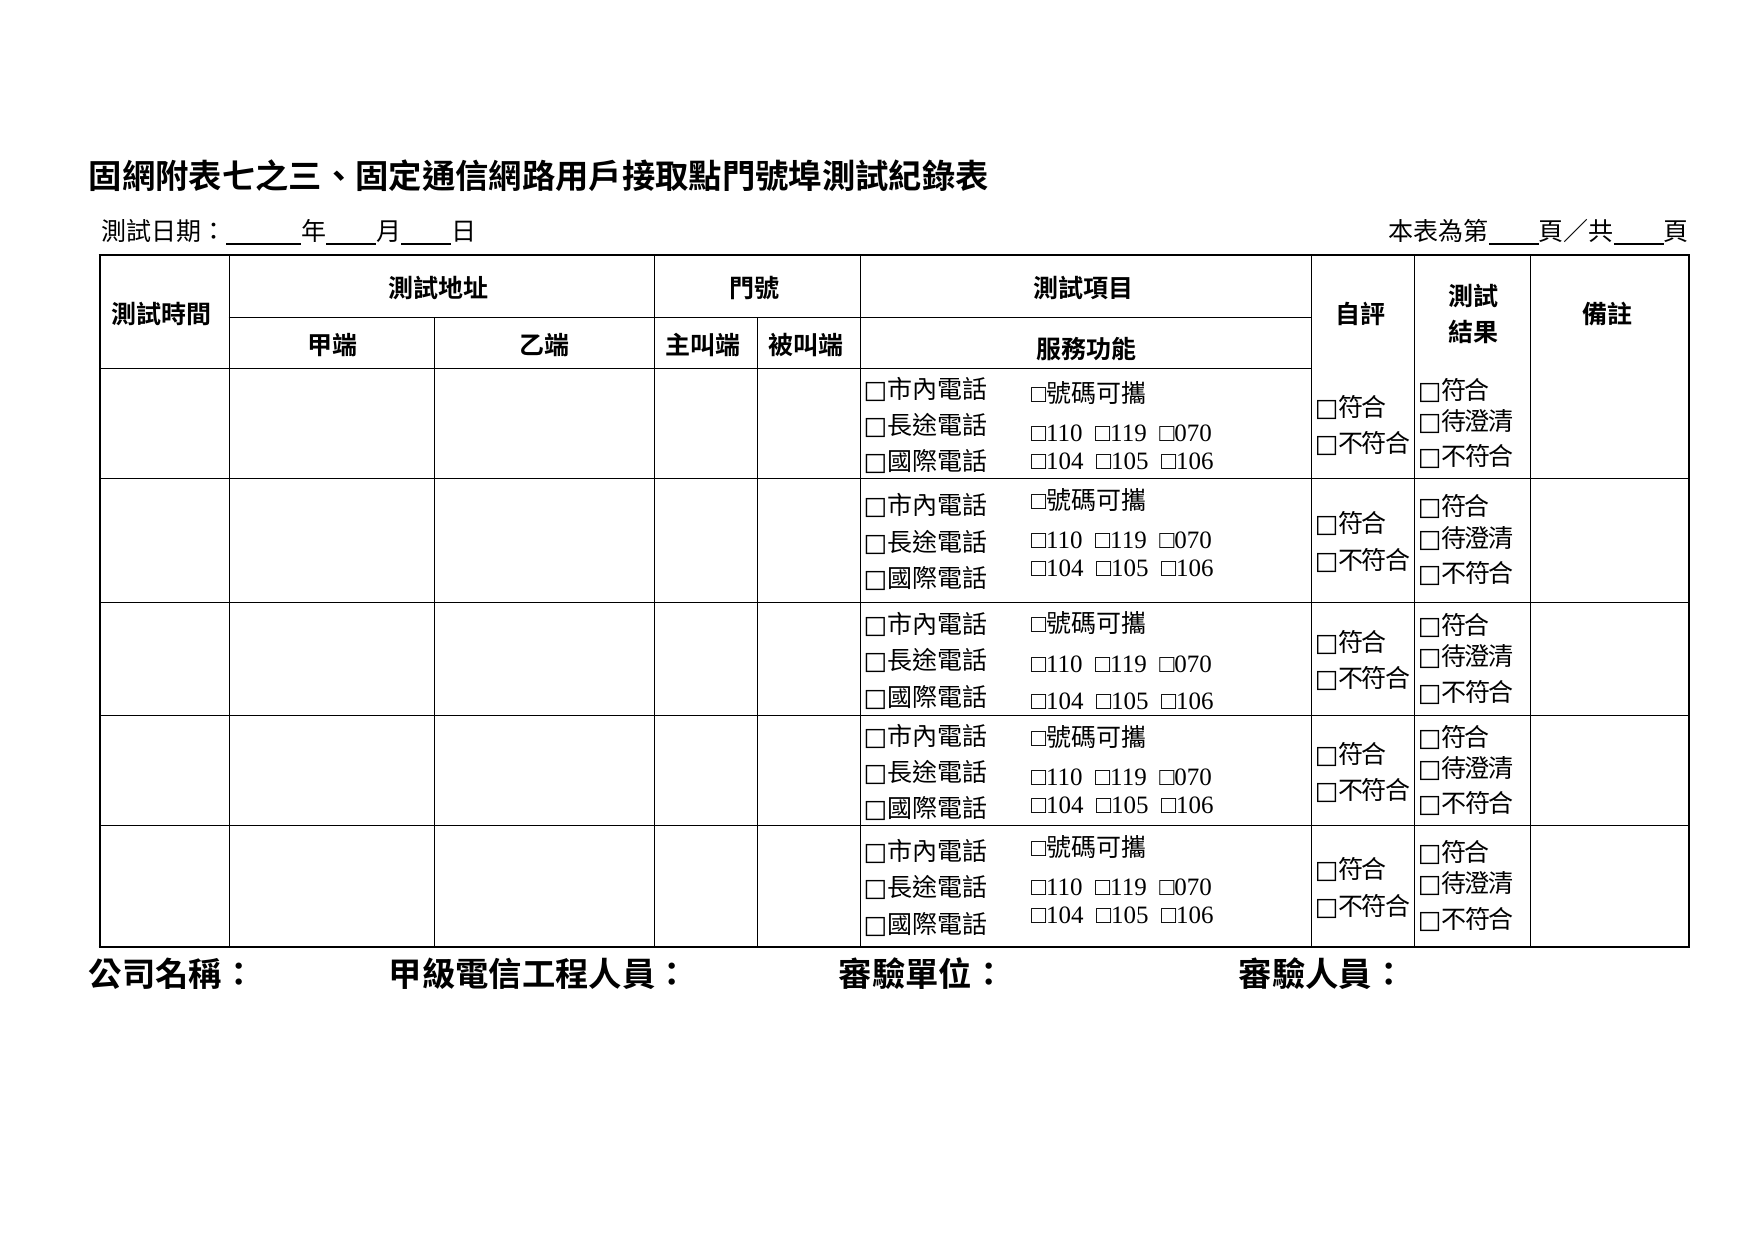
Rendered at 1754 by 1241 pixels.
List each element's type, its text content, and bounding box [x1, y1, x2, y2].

table_cell [435, 369, 654, 478]
table_header 門號 [655, 256, 860, 317]
table_cell [758, 369, 860, 478]
table_cell [758, 716, 860, 825]
table_cell [101, 603, 229, 715]
table_cell 被叫端 [758, 318, 860, 368]
table_cell [230, 826, 434, 946]
table_cell □符合 □待澄清 □不符合 [1415, 716, 1530, 825]
table_cell □市內電話 □長途電話 □國際電話 [861, 826, 1028, 946]
table_cell [758, 479, 860, 602]
table_cell □號碼可攜 □110 □119 □070 □104 □105 □106 [1028, 826, 1311, 946]
table_cell □市內電話 □長途電話 □國際電話 [861, 369, 1028, 478]
table_header 自評 [1312, 256, 1414, 368]
table_cell [230, 479, 434, 602]
table_cell □號碼可攜 □110 □119 □070 □104 □105 □106 [1028, 716, 1311, 825]
subtitle 固網附表七之三、固定通信網路用戶接取點門號埠測試紀錄表 [89, 150, 1695, 198]
table_cell [1531, 479, 1688, 602]
table_cell [230, 369, 434, 478]
table_cell [655, 603, 757, 715]
table_cell □符合 □待澄清 □不符合 [1415, 479, 1530, 602]
table_cell [435, 479, 654, 602]
table_cell □號碼可攜 □110 □119 □070 □104 □105 □106 [1028, 479, 1311, 602]
table_cell [655, 369, 757, 478]
table_cell □符合 □不符合 [1312, 716, 1414, 825]
table_cell [435, 603, 654, 715]
table_cell [230, 716, 434, 825]
table_cell □符合 □待澄清 □不符合 [1415, 826, 1530, 946]
table_cell 甲端 [230, 318, 434, 368]
table_cell [101, 716, 229, 825]
table_cell 乙端 [435, 318, 654, 368]
table_cell [1531, 826, 1688, 946]
table_header 測試時間 [101, 256, 229, 368]
table_cell [230, 603, 434, 715]
table_cell [758, 603, 860, 715]
table_cell □符合 □待澄清 □不符合 [1415, 368, 1530, 478]
table_cell [435, 826, 654, 946]
table_cell [655, 826, 757, 946]
table_cell [101, 369, 229, 478]
table_cell □號碼可攜 □110 □119 □070 □104 □105 □106 [1028, 603, 1311, 715]
table_cell [101, 826, 229, 946]
text 測試日期： 年 月 日 本表為第 頁／共 頁 [101, 211, 1703, 248]
table_cell □號碼可攜 □110 □119 □070 □104 □105 □106 [1028, 369, 1311, 478]
table_cell □符合 □不符合 [1312, 826, 1414, 946]
table_cell □符合 □不符合 [1312, 479, 1414, 602]
table_cell [655, 716, 757, 825]
table_cell [758, 826, 860, 946]
table_cell 主叫端 [655, 318, 757, 368]
table_header 測試項目 [861, 256, 1311, 317]
table_header 備註 [1531, 256, 1688, 368]
table_header 測試 結果 [1415, 256, 1530, 368]
table_cell □市內電話 □長途電話 □國際電話 [861, 603, 1028, 715]
table_cell □符合 □待澄清 □不符合 [1415, 603, 1530, 715]
table_cell □符合 □不符合 [1312, 603, 1414, 715]
text 公司名稱： 甲級電信工程人員： 審驗單位： 審驗人員： [89, 948, 1695, 996]
table_cell 服務功能 [861, 318, 1311, 368]
table_cell [655, 479, 757, 602]
table_cell □市內電話 □長途電話 □國際電話 [861, 479, 1028, 602]
table_cell [1531, 368, 1688, 478]
table_cell □市內電話 □長途電話 □國際電話 [861, 716, 1028, 825]
table_cell □符合 □不符合 [1312, 368, 1414, 478]
table_cell [1531, 603, 1688, 715]
table_cell [435, 716, 654, 825]
table_cell [1531, 716, 1688, 825]
table_cell [101, 479, 229, 602]
table_header 測試地址 [230, 256, 654, 317]
